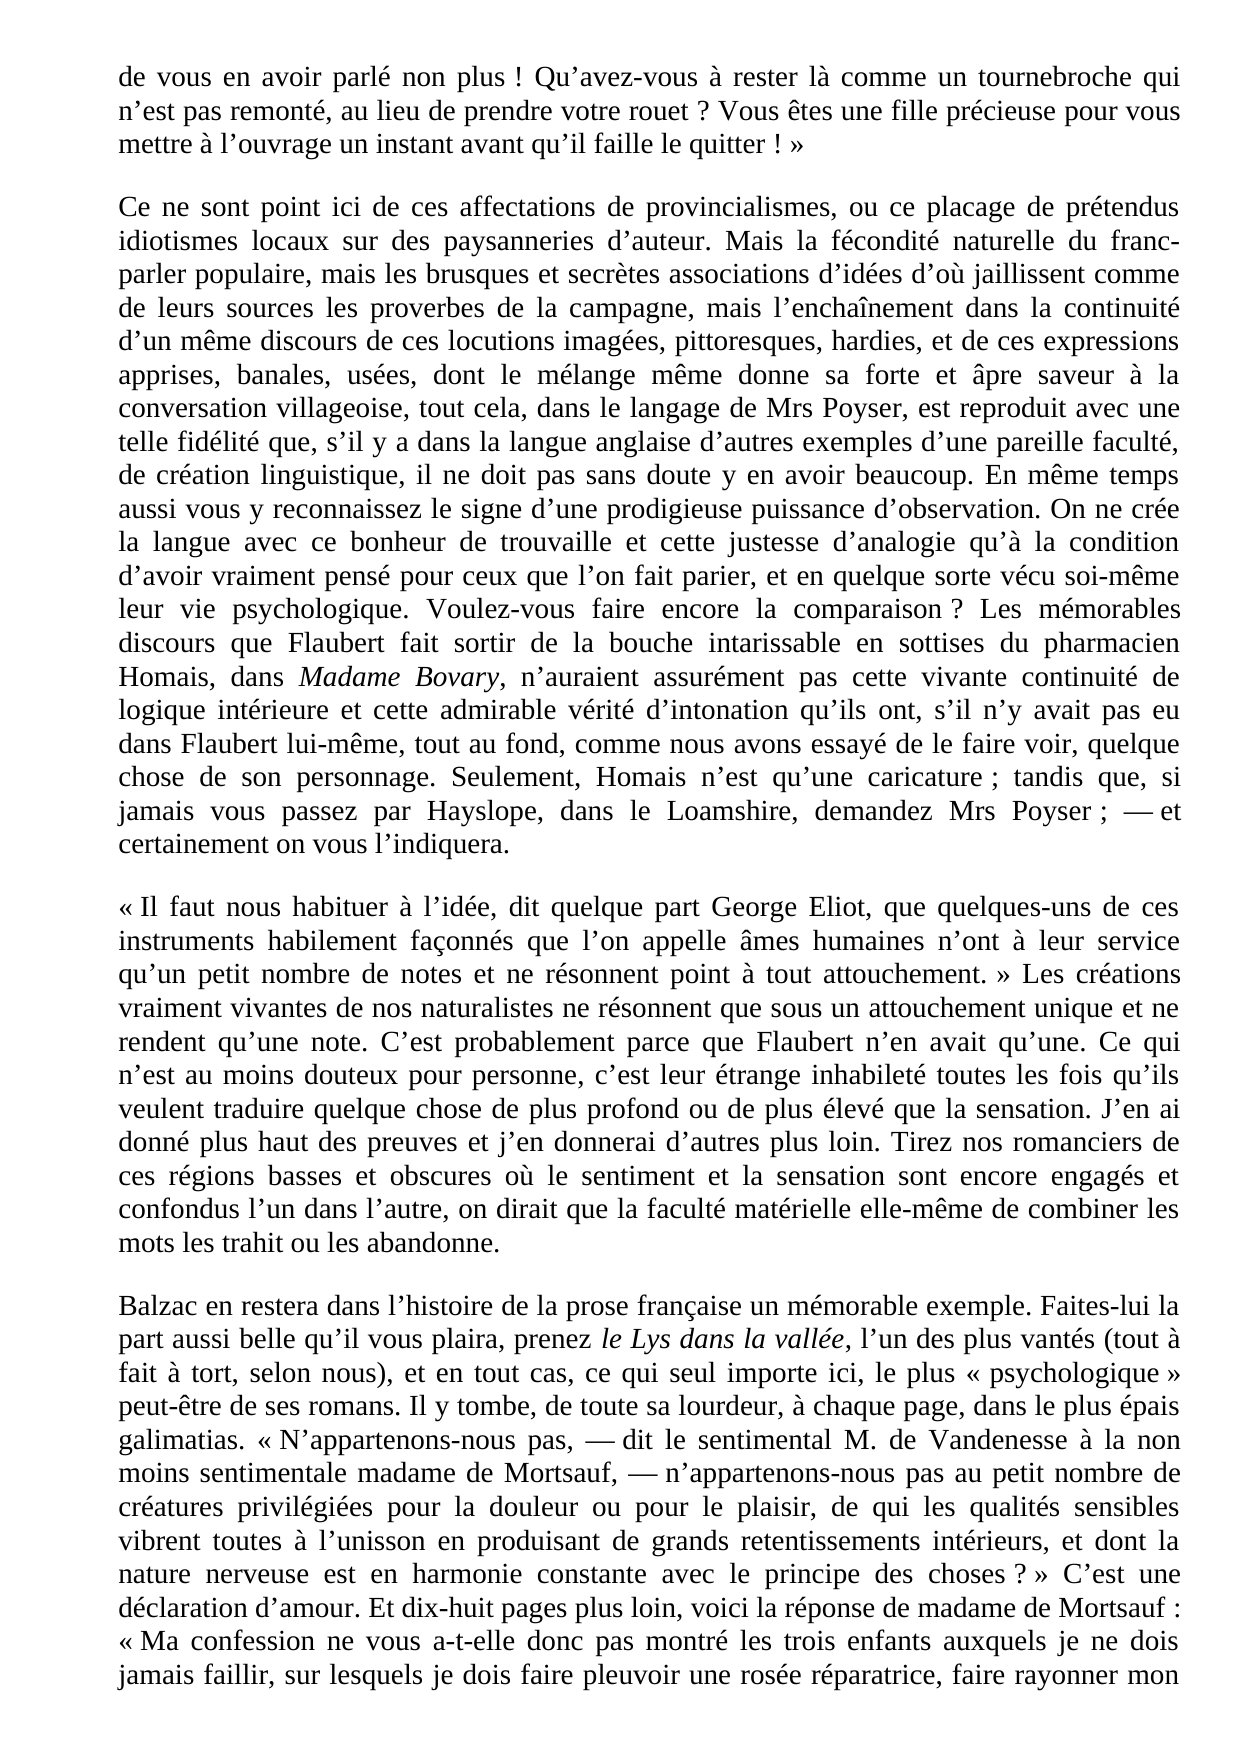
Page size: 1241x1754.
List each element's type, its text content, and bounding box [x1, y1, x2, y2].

text Balzac en restera dans l’histoire de la prose française un mémorable exemple. Faites-lui la part aussi belle qu’il vous plaira, prenez le Lys dans la vallée, l’un des plus vantés (tout à fait à tort, selon nous), et en tout cas, ce qui seul importe ici, le plus « psychologique » peut-être de ses romans. Il y tombe, de toute sa lourdeur, à chaque page, dans le plus épais galimatias. « N’appartenons-nous pas, — dit le sentimental M. de Vandenesse à la non moins sentimentale madame de Mortsauf, — n’appartenons-nous pas au petit nombre de créatures privilégiées pour la douleur ou pour le plaisir, de qui les qualités sensibles vibrent toutes à l’unisson en produisant de grands retentissements intérieurs, et dont la nature nerveuse est en harmonie constante avec le principe des choses ? » C’est une déclaration d’amour. Et dix-huit pages plus loin, voici la réponse de madame de Mortsauf : « Ma confession ne vous a-t-elle donc pas montré les trois enfants auxquels je ne dois jamais faillir, sur lesquels je dois faire pleuvoir une rosée réparatrice, faire rayonner mon [118, 1288, 1181, 1690]
text « Il faut nous habituer à l’idée, dit quelque part George Eliot, que quelques-uns de ces instruments habilement façonnés que l’on appelle âmes humaines n’ont à leur service qu’un petit nombre de notes et ne résonnent point à tout attouchement. » Les créations vraiment vivantes de nos naturalistes ne résonnent que sous un attouchement unique et ne rendent qu’une note. C’est probablement parce que Flaubert n’en avait qu’une. Ce qui n’est au moins douteux pour personne, c’est leur étrange inhabileté toutes les fois qu’ils veulent traduire quelque chose de plus profond ou de plus élevé que la sensation. J’en ai donné plus haut des preuves et j’en donnerai d’autres plus loin. Tirez nos romanciers de ces régions basses et obscures où le sentiment et la sensation sont encore engagés et confondus l’un dans l’autre, on dirait que la faculté matérielle elle-même de combiner les mots les trahit ou les abandonne. [118, 889, 1181, 1258]
text de vous en avoir parlé non plus ! Qu’avez-vous à rester là comme un tournebroche qui n’est pas remonté, au lieu de prendre votre rouet ? Vous êtes une fille précieuse pour vous mettre à l’ouvrage un instant avant qu’il faille le quitter ! » [118, 59, 1181, 160]
text Ce ne sont point ici de ces affectations de provincialismes, ou ce placage de prétendus idiotismes locaux sur des paysanneries d’auteur. Mais la fécondité naturelle du franc-parler populaire, mais les brusques et secrètes associations d’idées d’où jaillissent comme de leurs sources les proverbes de la campagne, mais l’enchaînement dans la continuité d’un même discours de ces locutions imagées, pittoresques, hardies, et de ces expressions apprises, banales, usées, dont le mélange même donne sa forte et âpre saveur à la conversation villageoise, tout cela, dans le langage de Mrs Poyser, est reproduit avec une telle fidélité que, s’il y a dans la langue anglaise d’autres exemples d’une pareille faculté, de création linguistique, il ne doit pas sans doute y en avoir beaucoup. En même temps aussi vous y reconnaissez le signe d’une prodigieuse puissance d’observation. On ne crée la langue avec ce bonheur de trouvaille et cette justesse d’analogie qu’à la condition d’avoir vraiment pensé pour ceux que l’on fait parier, et en quelque sorte vécu soi-même leur vie psychologique. Voulez-vous faire encore la comparaison ? Les mémorables discours que Flaubert fait sortir de la bouche intarissable en sottises du pharmacien Homais, dans Madame Bovary, n’auraient assurément pas cette vivante continuité de logique intérieure et cette admirable vérité d’intonation qu’ils ont, s’il n’y avait pas eu dans Flaubert lui-même, tout au fond, comme nous avons essayé de le faire voir, quelque chose de son personnage. Seulement, Homais n’est qu’une caricature ; tandis que, si jamais vous passez par Hayslope, dans le Loamshire, demandez Mrs Poyser ; — et certainement on vous l’indiquera. [118, 189, 1181, 860]
